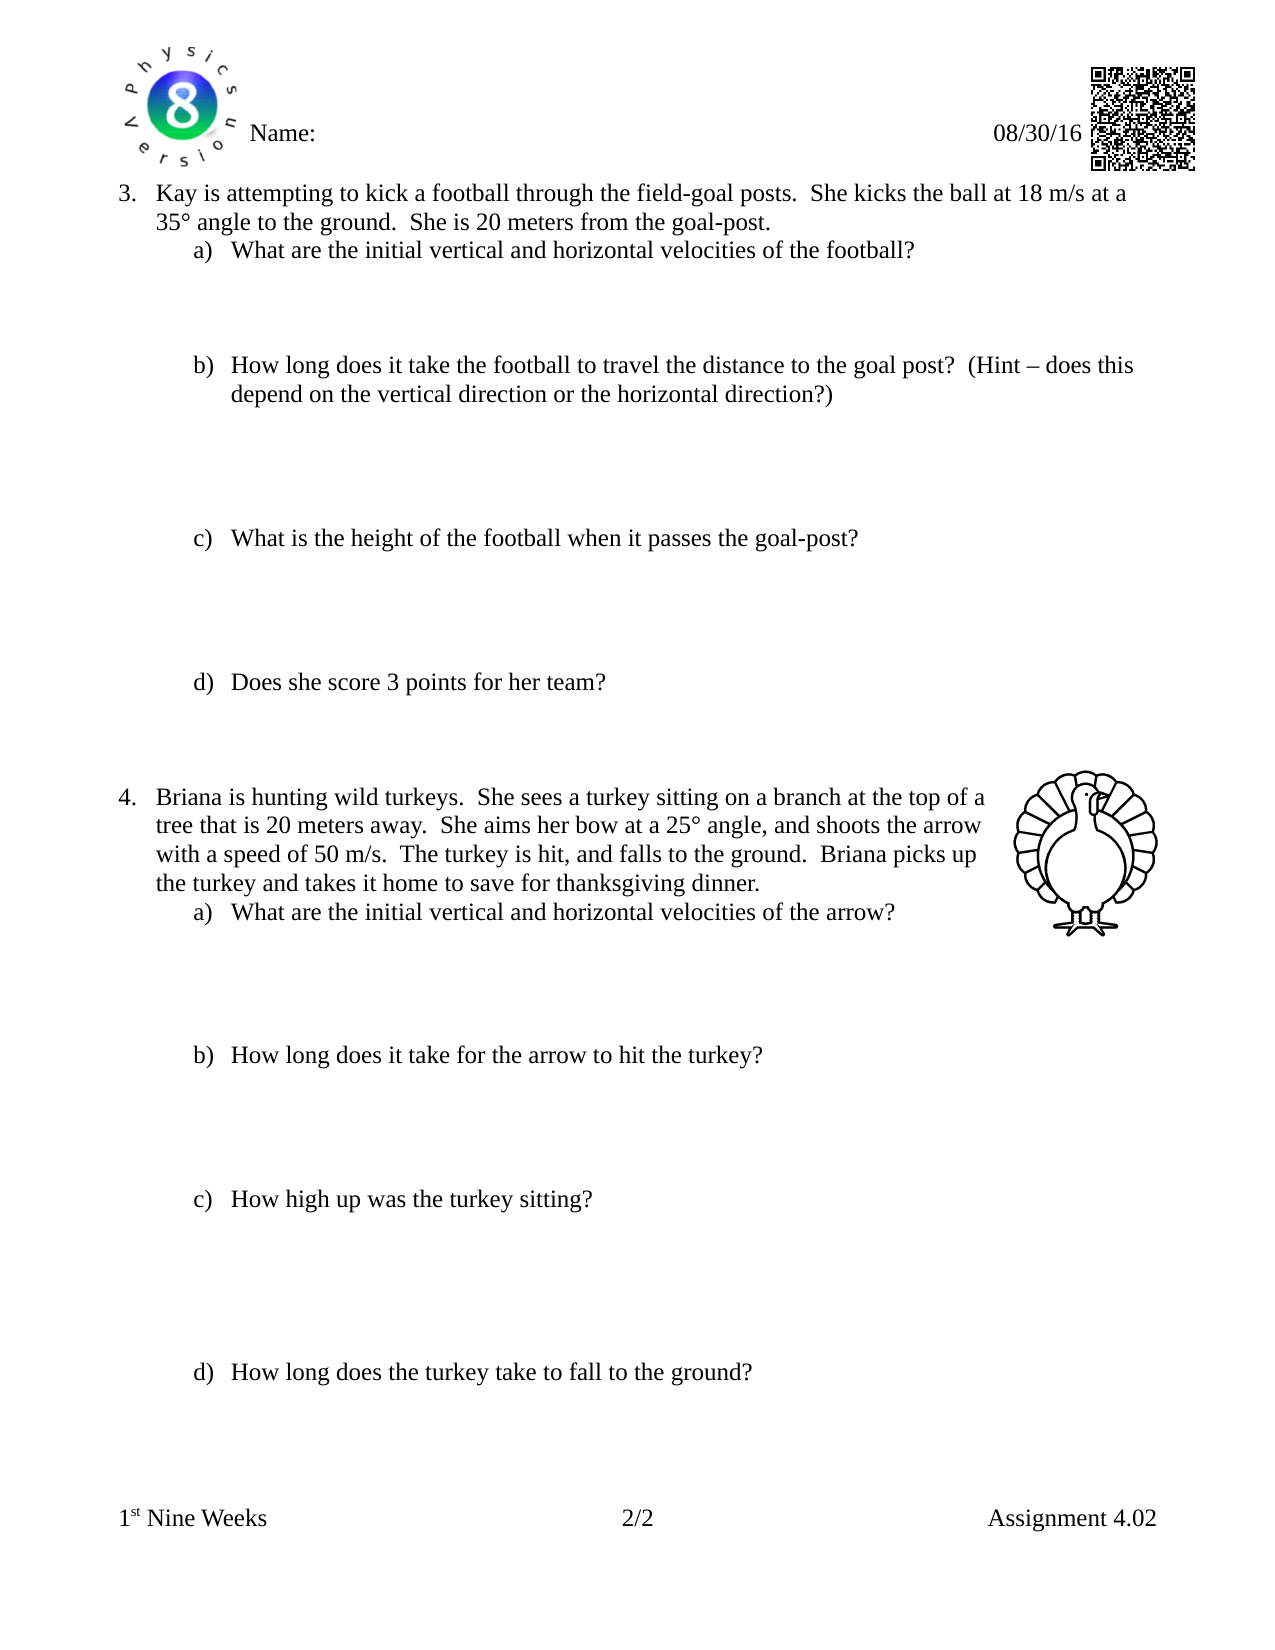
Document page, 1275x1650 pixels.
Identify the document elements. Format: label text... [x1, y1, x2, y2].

picture [1082, 58, 1203, 179]
list Kay is attempting to kick a football through the field-goal posts. She kicks the ball at 18 m/s at a 35° angle to the ground. She is 20 meters from the goal-post. [118, 176, 1157, 236]
list How high up was the turkey sitting? [193, 1184, 1157, 1213]
list What are the initial vertical and horizontal velocities of the arrow? [193, 897, 1010, 926]
list What are the initial vertical and horizontal velocities of the football? [193, 236, 1157, 264]
list Does she score 3 points for her team? [193, 667, 1157, 696]
list How long does it take for the arrow to hit the turkey? [193, 1041, 1157, 1069]
list How long does the turkey take to fall to the ground? [193, 1357, 1157, 1386]
picture [124, 47, 237, 167]
picture [1010, 767, 1160, 940]
list Briana is hunting wild turkeys. She sees a turkey sitting on a branch at the top of a tree that is 20 meters away. She aims her bow at a 25° angle, and shoots the arrow with a speed of 50 m/s. The turkey is hit, and falls to the ground. Briana picks up the turkey and takes it home to save for thanksgiving dinner. [118, 782, 1010, 897]
list What is the height of the football when it passes the goal-post? [193, 523, 1157, 552]
list How long does it take the football to travel the distance to the goal post? (Hint – does this depend on the vertical direction or the horizontal direction?) [193, 351, 1157, 408]
